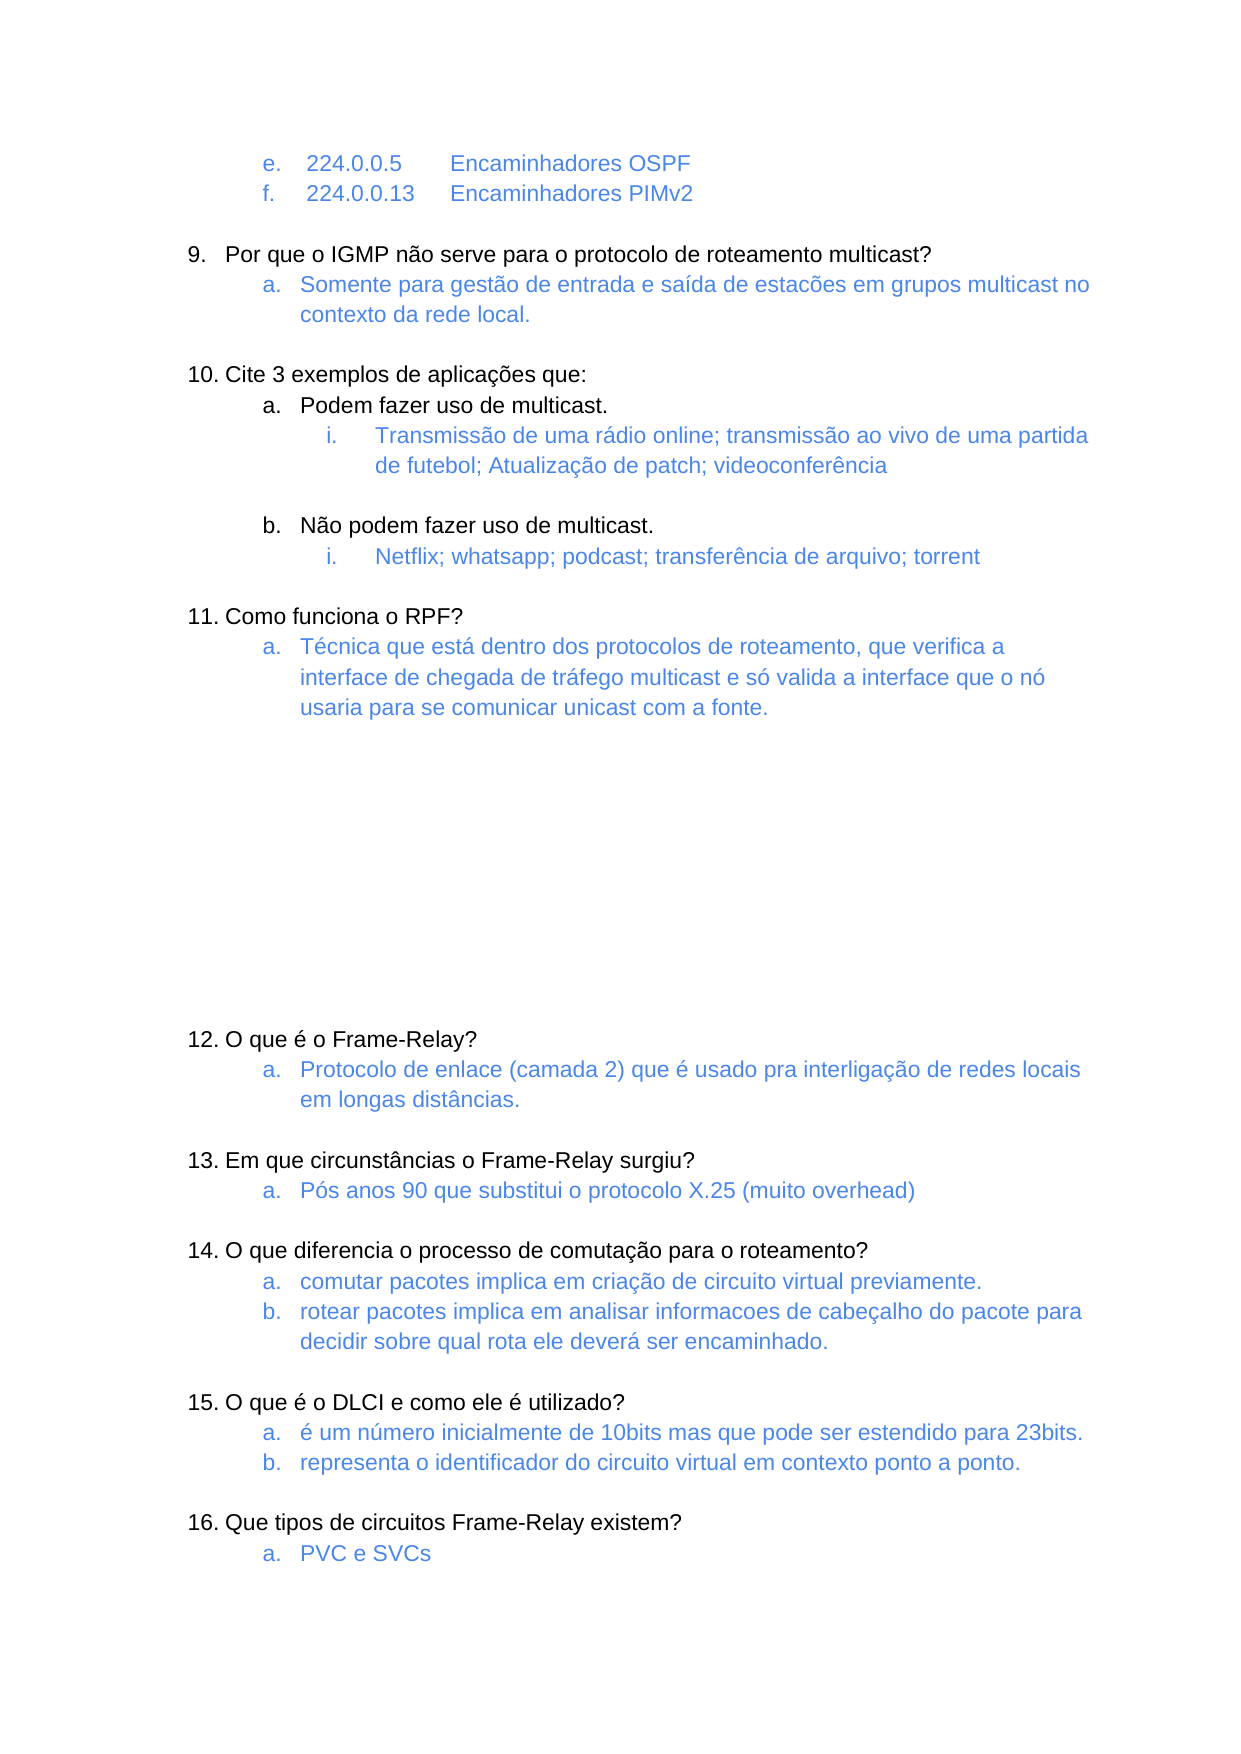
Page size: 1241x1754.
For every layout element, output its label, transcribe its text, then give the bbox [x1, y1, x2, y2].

list Netflix; whatsapp; podcast; transferência de arquivo; torrent [337, 543, 1090, 569]
list representa o identificador do circuito virtual em contexto ponto a ponto. [262, 1449, 1090, 1475]
list O que é o Frame-Relay? [187, 1026, 1090, 1052]
list Não podem fazer uso de multicast. [262, 512, 1090, 539]
list Que tipos de circuitos Frame-Relay existem? [187, 1509, 1090, 1536]
list Protocolo de enlace (camada 2) que é usado pra interligação de redes locais em longas distâncias. [262, 1056, 1090, 1113]
list Pós anos 90 que substitui o protocolo X.25 (muito overhead) [262, 1177, 1090, 1203]
list Em que circunstâncias o Frame-Relay surgiu? [187, 1147, 1090, 1173]
list rotear pacotes implica em analisar informacoes de cabeçalho do pacote para decidir sobre qual rota ele deverá ser encaminhado. [262, 1298, 1090, 1354]
list comutar pacotes implica em criação de circuito virtual previamente. [262, 1268, 1090, 1294]
list O que diferencia o processo de comutação para o roteamento? [187, 1237, 1090, 1264]
list Transmissão de uma rádio online; transmissão ao vivo de uma partida de futebol; Atualização de patch; videoconferência [337, 422, 1090, 478]
list é um número inicialmente de 10bits mas que pode ser estendido para 23bits. [262, 1419, 1090, 1445]
list Técnica que está dentro dos protocolos de roteamento, que verifica a interface de chegada de tráfego multicast e só valida a interface que o nó usaria para se comunicar unicast com a fonte. [262, 633, 1090, 720]
list Podem fazer uso de multicast. [262, 392, 1090, 418]
list Por que o IGMP não serve para o protocolo de roteamento multicast? [187, 241, 1090, 267]
list 224.0.0.5 Encaminhadores OSPF [262, 150, 1090, 176]
list 224.0.0.13 Encaminhadores PIMv2 [262, 180, 1090, 207]
list PVC e SVCs [262, 1539, 1090, 1566]
list O que é o DLCI e como ele é utilizado? [187, 1388, 1090, 1415]
list Cite 3 exemplos de aplicações que: [187, 361, 1090, 388]
list Como funciona o RPF? [187, 603, 1090, 629]
list Somente para gestão de entrada e saída de estacões em grupos multicast no contexto da rede local. [262, 271, 1090, 327]
